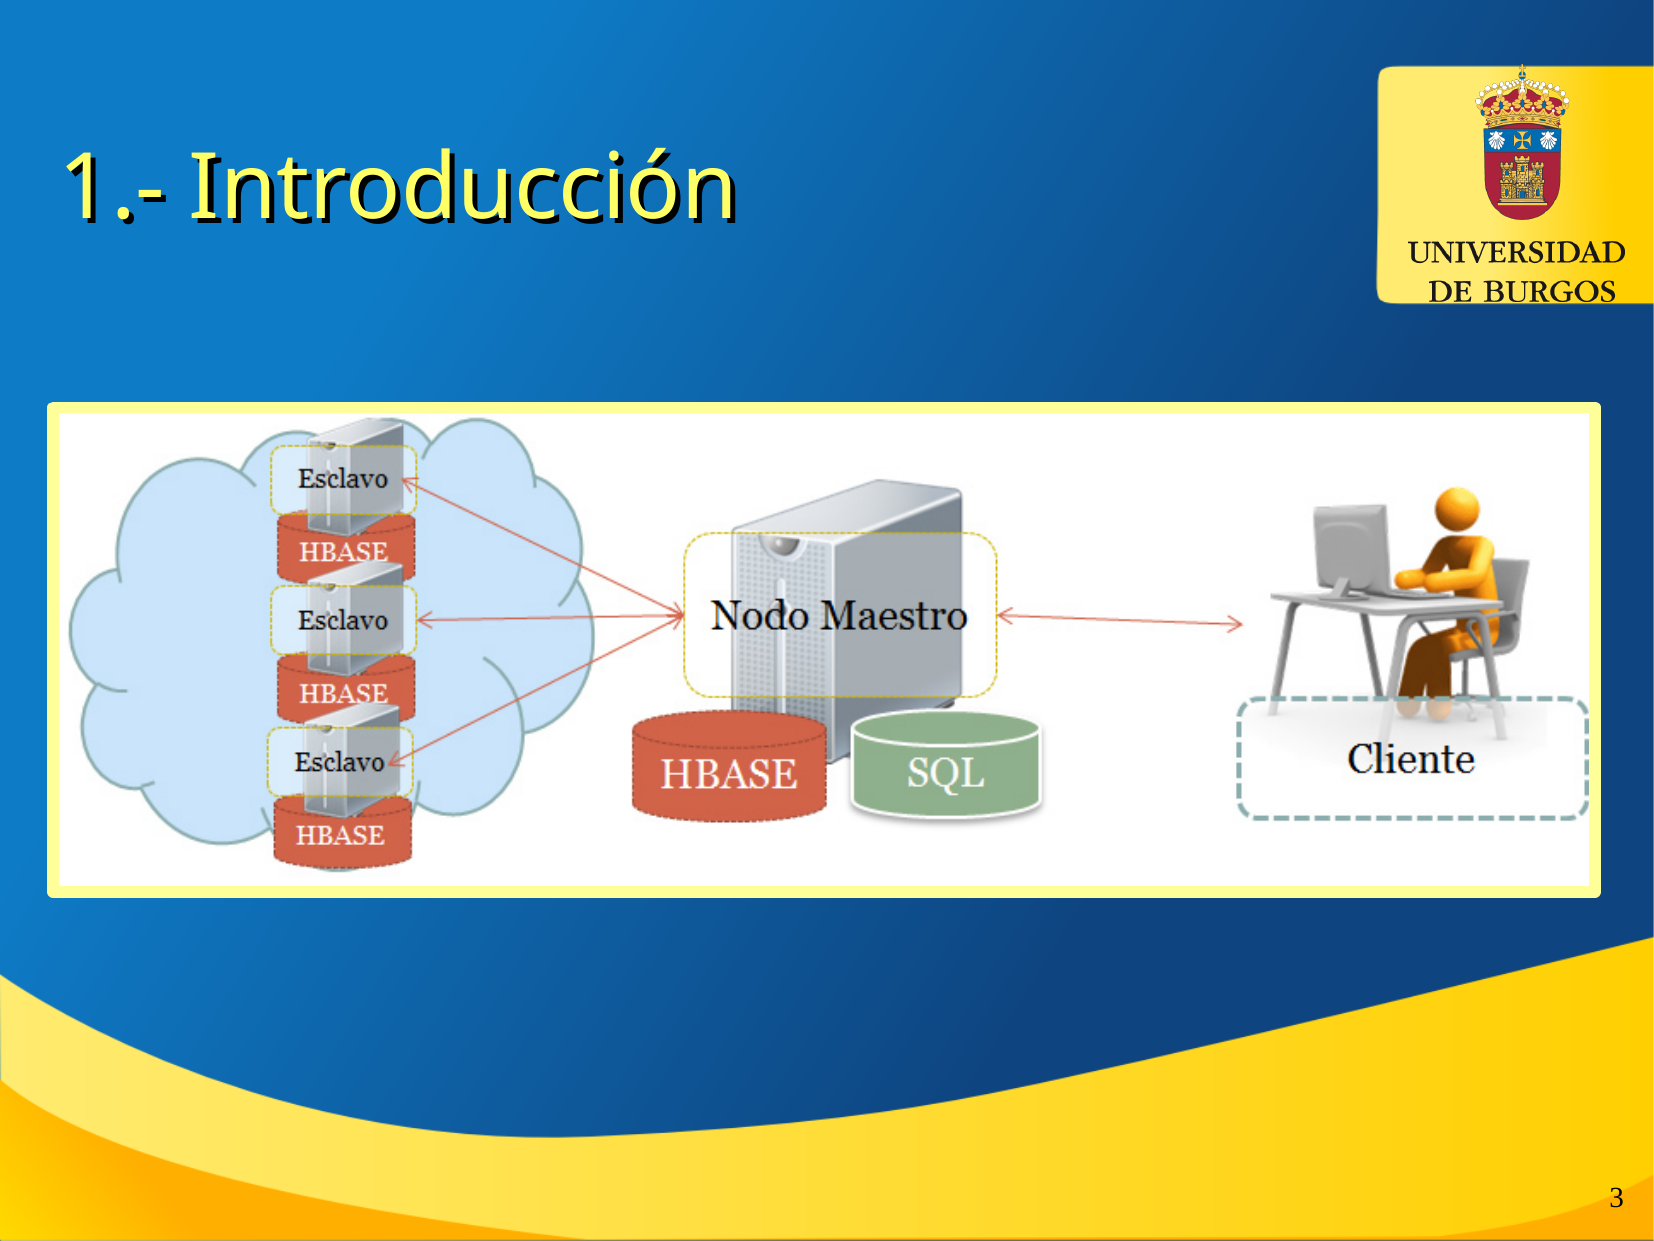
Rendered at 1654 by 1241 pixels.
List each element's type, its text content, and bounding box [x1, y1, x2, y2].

picture [0, 0, 1654, 1241]
title 1.- Introducción [59, 70, 1335, 296]
